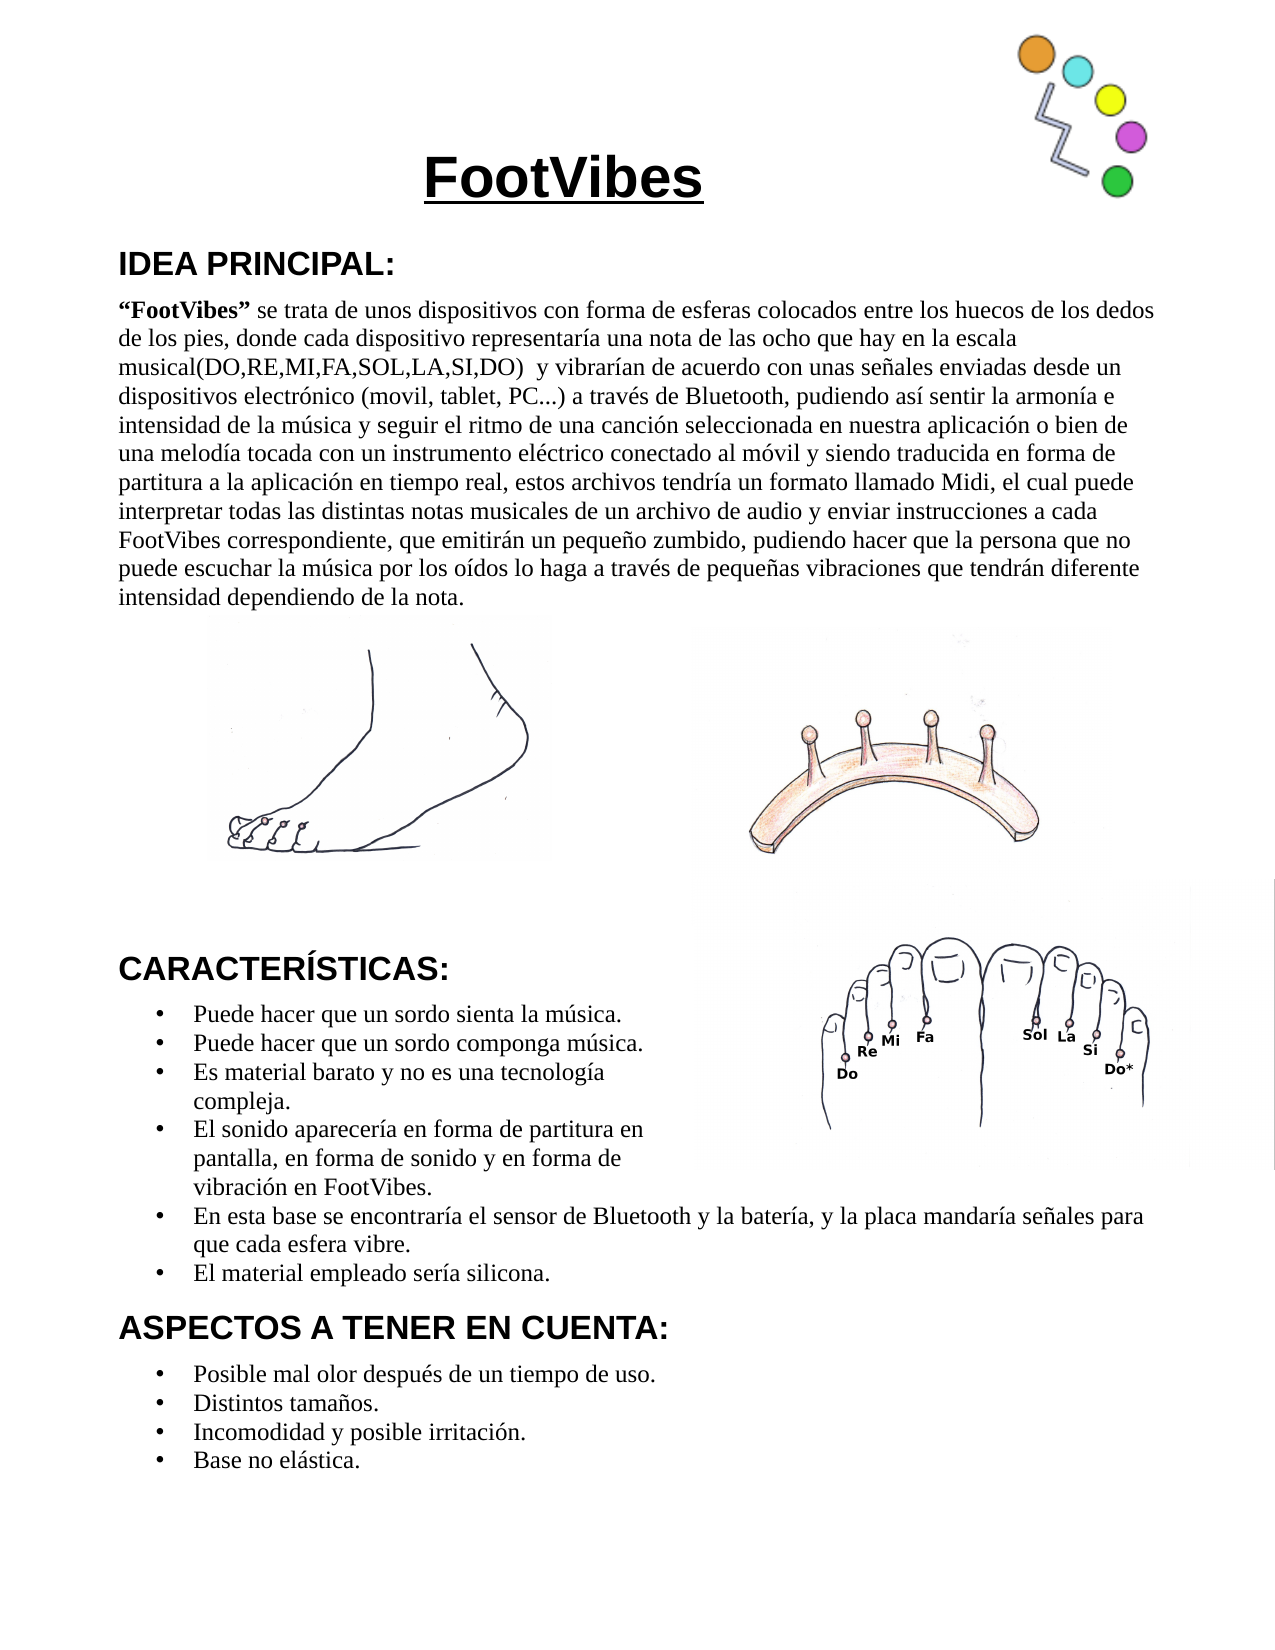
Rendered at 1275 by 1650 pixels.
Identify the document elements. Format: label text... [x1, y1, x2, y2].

picture [690, 627, 1275, 1170]
list Posible mal olor después de un tiempo de uso. [156, 1359, 1157, 1388]
list El material empleado sería silicona. [156, 1258, 1157, 1287]
subtitle ASPECTOS A TENER EN CUENTA: [118, 1308, 1157, 1347]
list Puede hacer que un sordo componga música. [156, 1028, 694, 1057]
list Es material barato y no es una tecnología compleja. [156, 1057, 694, 1114]
picture [207, 615, 553, 861]
list Puede hacer que un sordo sienta la música. [156, 999, 694, 1028]
picture [1009, 31, 1151, 206]
subtitle IDEA PRINCIPAL: [118, 243, 1157, 282]
title FootVibes [118, 143, 1157, 210]
list El sonido aparecería en forma de partitura en pantalla, en forma de sonido y en forma de vibración en FootVibes. [156, 1114, 1157, 1201]
list Base no elástica. [156, 1445, 1157, 1474]
text “FootVibes” se trata de unos dispositivos con forma de esferas colocados entre los huecos de los dedos de los pies, donde cada dispositivo representaría una nota de las ocho que hay en la escala musical(DO,RE,MI,FA,SOL,LA,SI,DO) y vibrarían de acuerdo con unas señales enviadas desde un dispositivos electrónico (movil, tablet, PC...) a través de Bluetooth, pudiendo así sentir la armonía e intensidad de la música y seguir el ritmo de una canción seleccionada en nuestra aplicación o bien de una melodía tocada con un instrumento eléctrico conectado al móvil y siendo traducida en forma de partitura a la aplicación en tiempo real, estos archivos tendría un formato llamado Midi, el cual puede interpretar todas las distintas notas musicales de un archivo de audio y enviar instrucciones a cada FootVibes correspondiente, que emitirán un pequeño zumbido, pudiendo hacer que la persona que no puede escuchar la música por los oídos lo haga a través de pequeñas vibraciones que tendrán diferente intensidad dependiendo de la nota. [118, 295, 1157, 611]
list Incomodidad y posible irritación. [156, 1417, 1157, 1445]
list En esta base se encontraría el sensor de Bluetooth y la batería, y la placa mandaría señales para que cada esfera vibre. [156, 1201, 1157, 1258]
list Distintos tamaños. [156, 1388, 1157, 1417]
subtitle CARACTERÍSTICAS: [118, 948, 694, 987]
